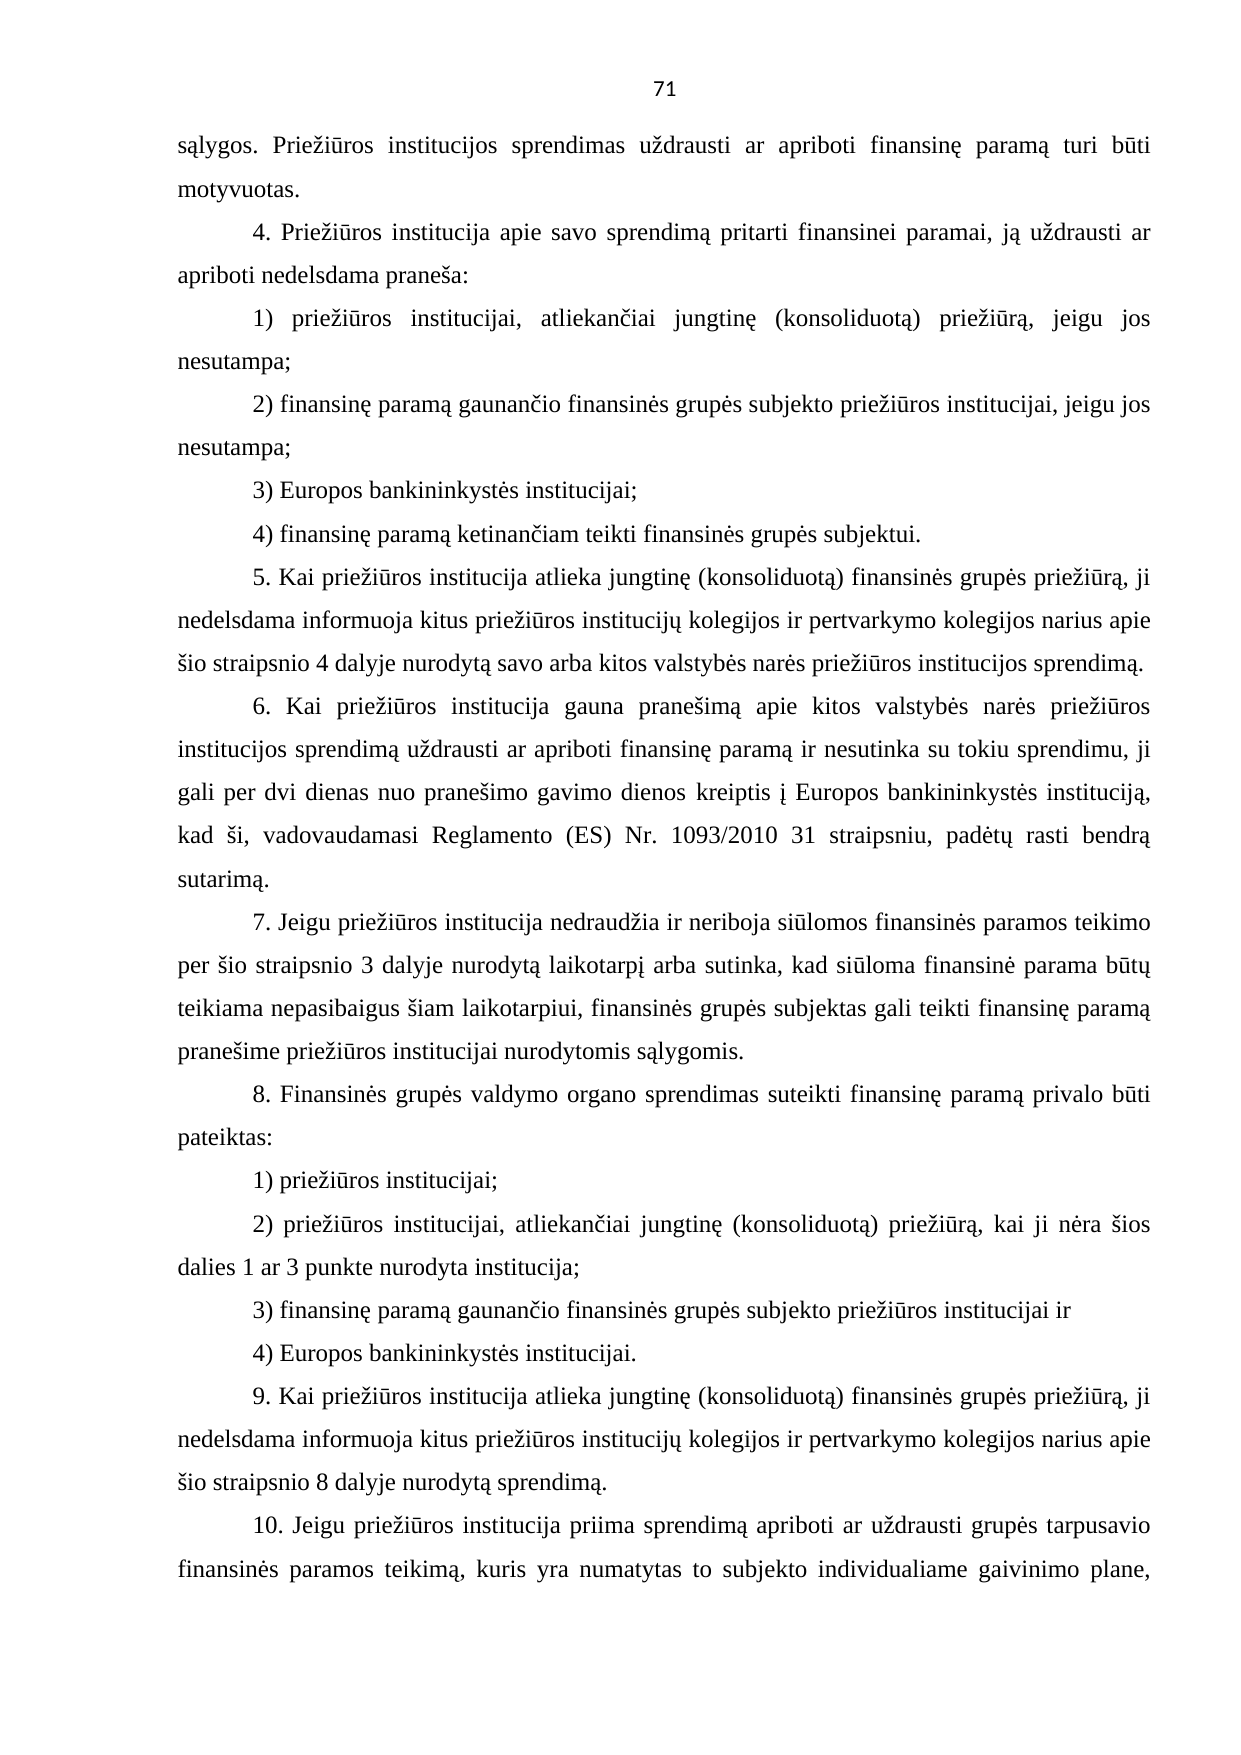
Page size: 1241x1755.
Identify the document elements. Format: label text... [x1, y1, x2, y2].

text sąlygos. Priežiūros institucijos sprendimas uždrausti ar apriboti finansinę paramą turi būti motyvuotas. [177, 131, 1152, 202]
text 7. Jeigu priežiūros institucija nedraudžia ir neriboja siūlomos finansinės paramos teikimo per šio straipsnio 3 dalyje nurodytą laikotarpį arba sutinka, kad siūloma finansinė parama būtų teikiama nepasibaigus šiam laikotarpiui, finansinės grupės subjektas gali teikti finansinę paramą pranešime priežiūros institucijai nurodytomis sąlygomis. [177, 907, 1152, 1065]
text 3) Europos bankininkystės institucijai; [177, 476, 1152, 504]
text 4. Priežiūros institucija apie savo sprendimą pritarti finansinei paramai, ją uždrausti ar apriboti nedelsdama praneša: [177, 217, 1152, 289]
text 4) finansinę paramą ketinančiam teikti finansinės grupės subjektui. [177, 519, 1152, 547]
text 3) finansinę paramą gaunančio finansinės grupės subjekto priežiūros institucijai ir [177, 1295, 1152, 1324]
text 8. Finansinės grupės valdymo organo sprendimas suteikti finansinę paramą privalo būti pateiktas: [177, 1079, 1152, 1151]
text 10. Jeigu priežiūros institucija priima sprendimą apriboti ar uždrausti grupės tarpusavio finansinės paramos teikimą, kuris yra numatytas to subjekto individualiame gaivinimo plane, [177, 1511, 1152, 1582]
text 9. Kai priežiūros institucija atlieka jungtinę (konsoliduotą) finansinės grupės priežiūrą, ji nedelsdama informuoja kitus priežiūros institucijų kolegijos ir pertvarkymo kolegijos narius apie šio straipsnio 8 dalyje nurodytą sprendimą. [177, 1381, 1152, 1496]
text 1) priežiūros institucijai; [177, 1166, 1152, 1194]
text 6. Kai priežiūros institucija gauna pranešimą apie kitos valstybės narės priežiūros institucijos sprendimą uždrausti ar apriboti finansinę paramą ir nesutinka su tokiu sprendimu, ji gali per dvi dienas nuo pranešimo gavimo dienos kreiptis į Europos bankininkystės instituciją, kad ši, vadovaudamasi Reglamento (ES) Nr. 1093/2010 31 straipsniu, padėtų rasti bendrą sutarimą. [177, 691, 1152, 892]
text 1) priežiūros institucijai, atliekančiai jungtinę (konsoliduotą) priežiūrą, jeigu jos nesutampa; [177, 303, 1152, 375]
text 2) priežiūros institucijai, atliekančiai jungtinę (konsoliduotą) priežiūrą, kai ji nėra šios dalies 1 ar 3 punkte nurodyta institucija; [177, 1209, 1152, 1281]
text 2) finansinę paramą gaunančio finansinės grupės subjekto priežiūros institucijai, jeigu jos nesutampa; [177, 389, 1152, 461]
text 5. Kai priežiūros institucija atlieka jungtinę (konsoliduotą) finansinės grupės priežiūrą, ji nedelsdama informuoja kitus priežiūros institucijų kolegijos ir pertvarkymo kolegijos narius apie šio straipsnio 4 dalyje nurodytą savo arba kitos valstybės narės priežiūros institucijos sprendimą. [177, 562, 1152, 677]
text 4) Europos bankininkystės institucijai. [177, 1338, 1152, 1367]
